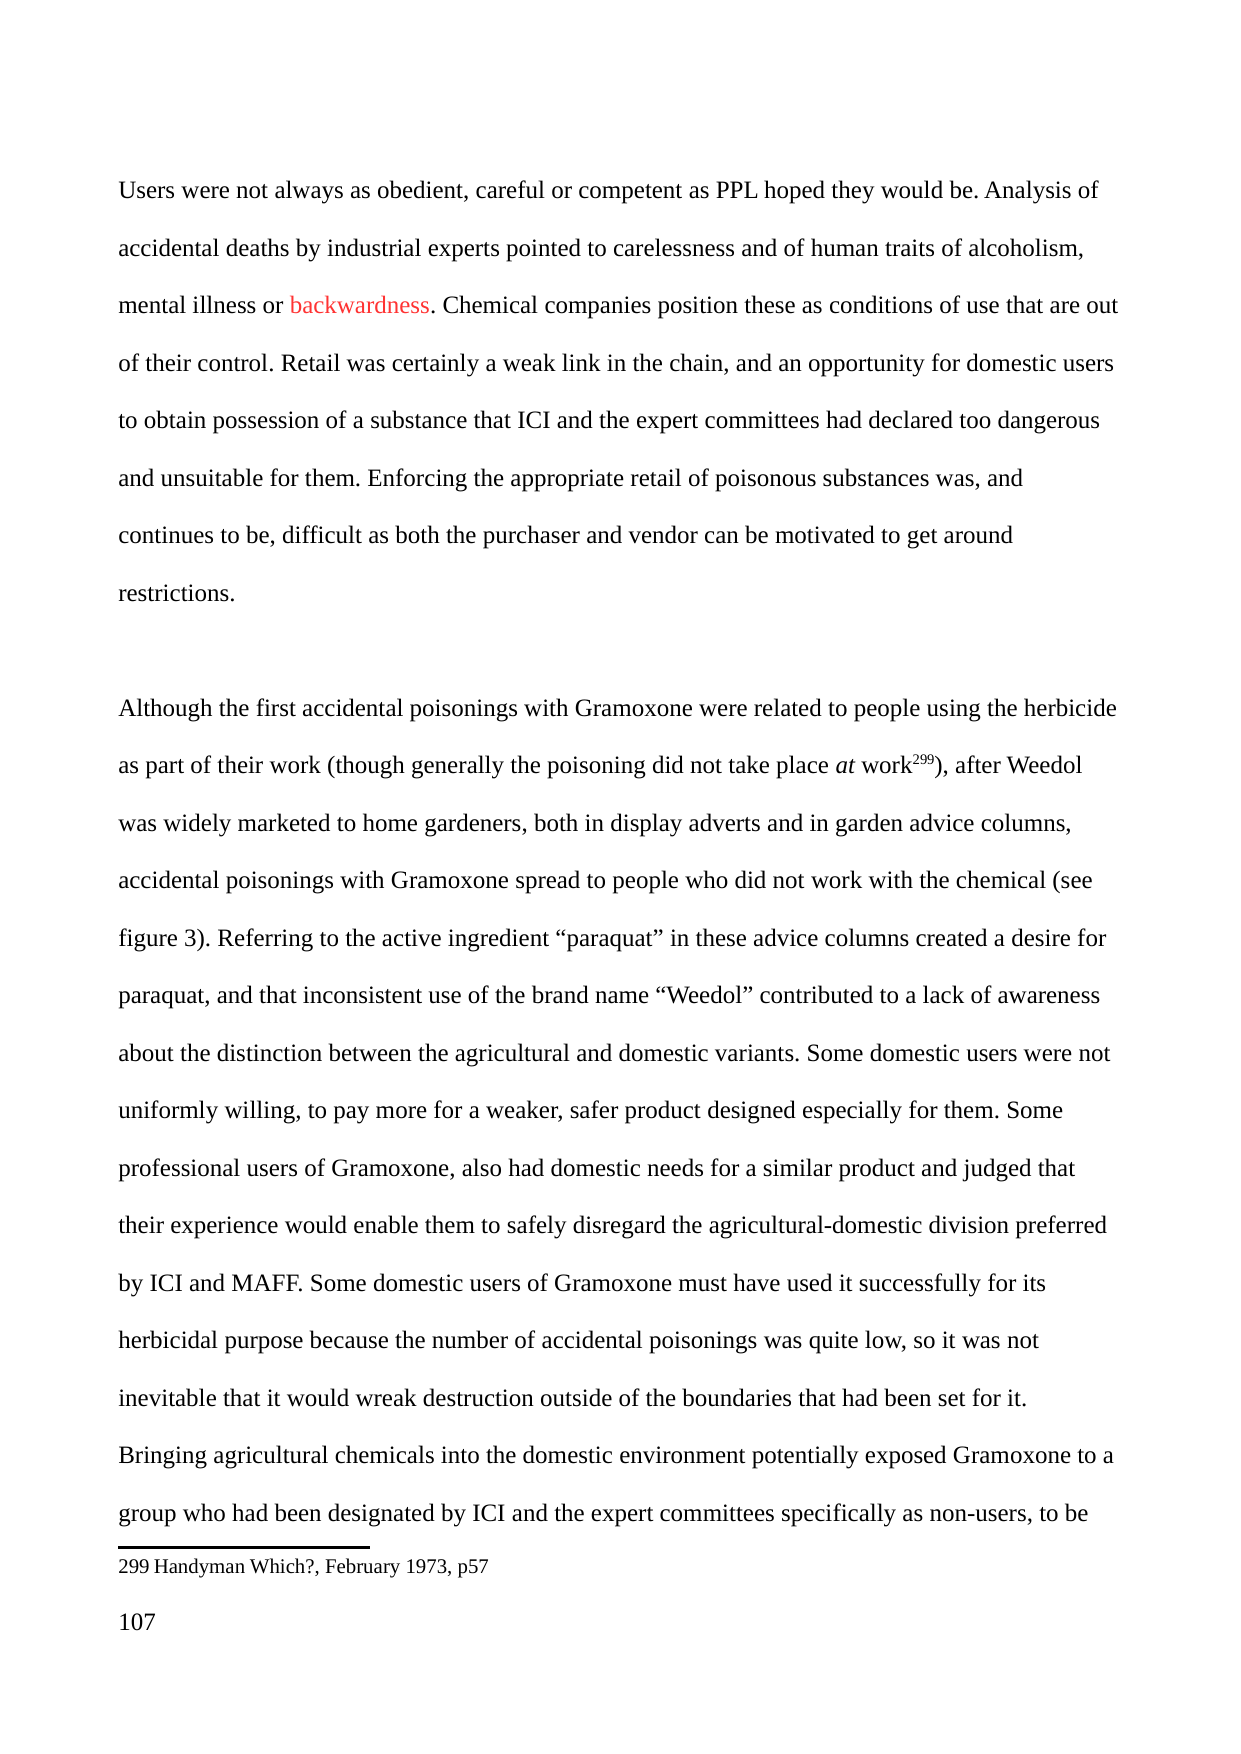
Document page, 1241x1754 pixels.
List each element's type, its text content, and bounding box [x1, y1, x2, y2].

text Handyman Which?, February 1973, p57 [118, 1553, 1122, 1578]
text Users were not always as obedient, careful or competent as PPL hoped they would be. Analysis of accidental deaths by industrial experts pointed to carelessness and of human traits of alcoholism, mental illness or backwardness. Chemical companies position these as conditions of use that are out of their control. Retail was certainly a weak link in the chain, and an opportunity for domestic users to obtain possession of a substance that ICI and the expert committees had declared too dangerous and unsuitable for them. Enforcing the appropriate retail of poisonous substances was, and continues to be, difficult as both the purchaser and vendor can be motivated to get around restrictions. [118, 176, 1122, 607]
text Although the first accidental poisonings with Gramoxone were related to people using the herbicide as part of their work (though generally the poisoning did not take place at work), after Weedol was widely marketed to home gardeners, both in display adverts and in garden advice columns, accidental poisonings with Gramoxone spread to people who did not work with the chemical (see figure 3). Referring to the active ingredient “paraquat” in these advice columns created a desire for paraquat, and that inconsistent use of the brand name “Weedol” contributed to a lack of awareness about the distinction between the agricultural and domestic variants. Some domestic users were not uniformly willing, to pay more for a weaker, safer product designed especially for them. Some professional users of Gramoxone, also had domestic needs for a similar product and judged that their experience would enable them to safely disregard the agricultural-domestic division preferred by ICI and MAFF. Some domestic users of Gramoxone must have used it successfully for its herbicidal purpose because the number of accidental poisonings was quite low, so it was not inevitable that it would wreak destruction outside of the boundaries that had been set for it. Bringing agricultural chemicals into the domestic environment potentially exposed Gramoxone to a group who had been designated by ICI and the expert committees specifically as non-users, to be [118, 693, 1122, 1527]
